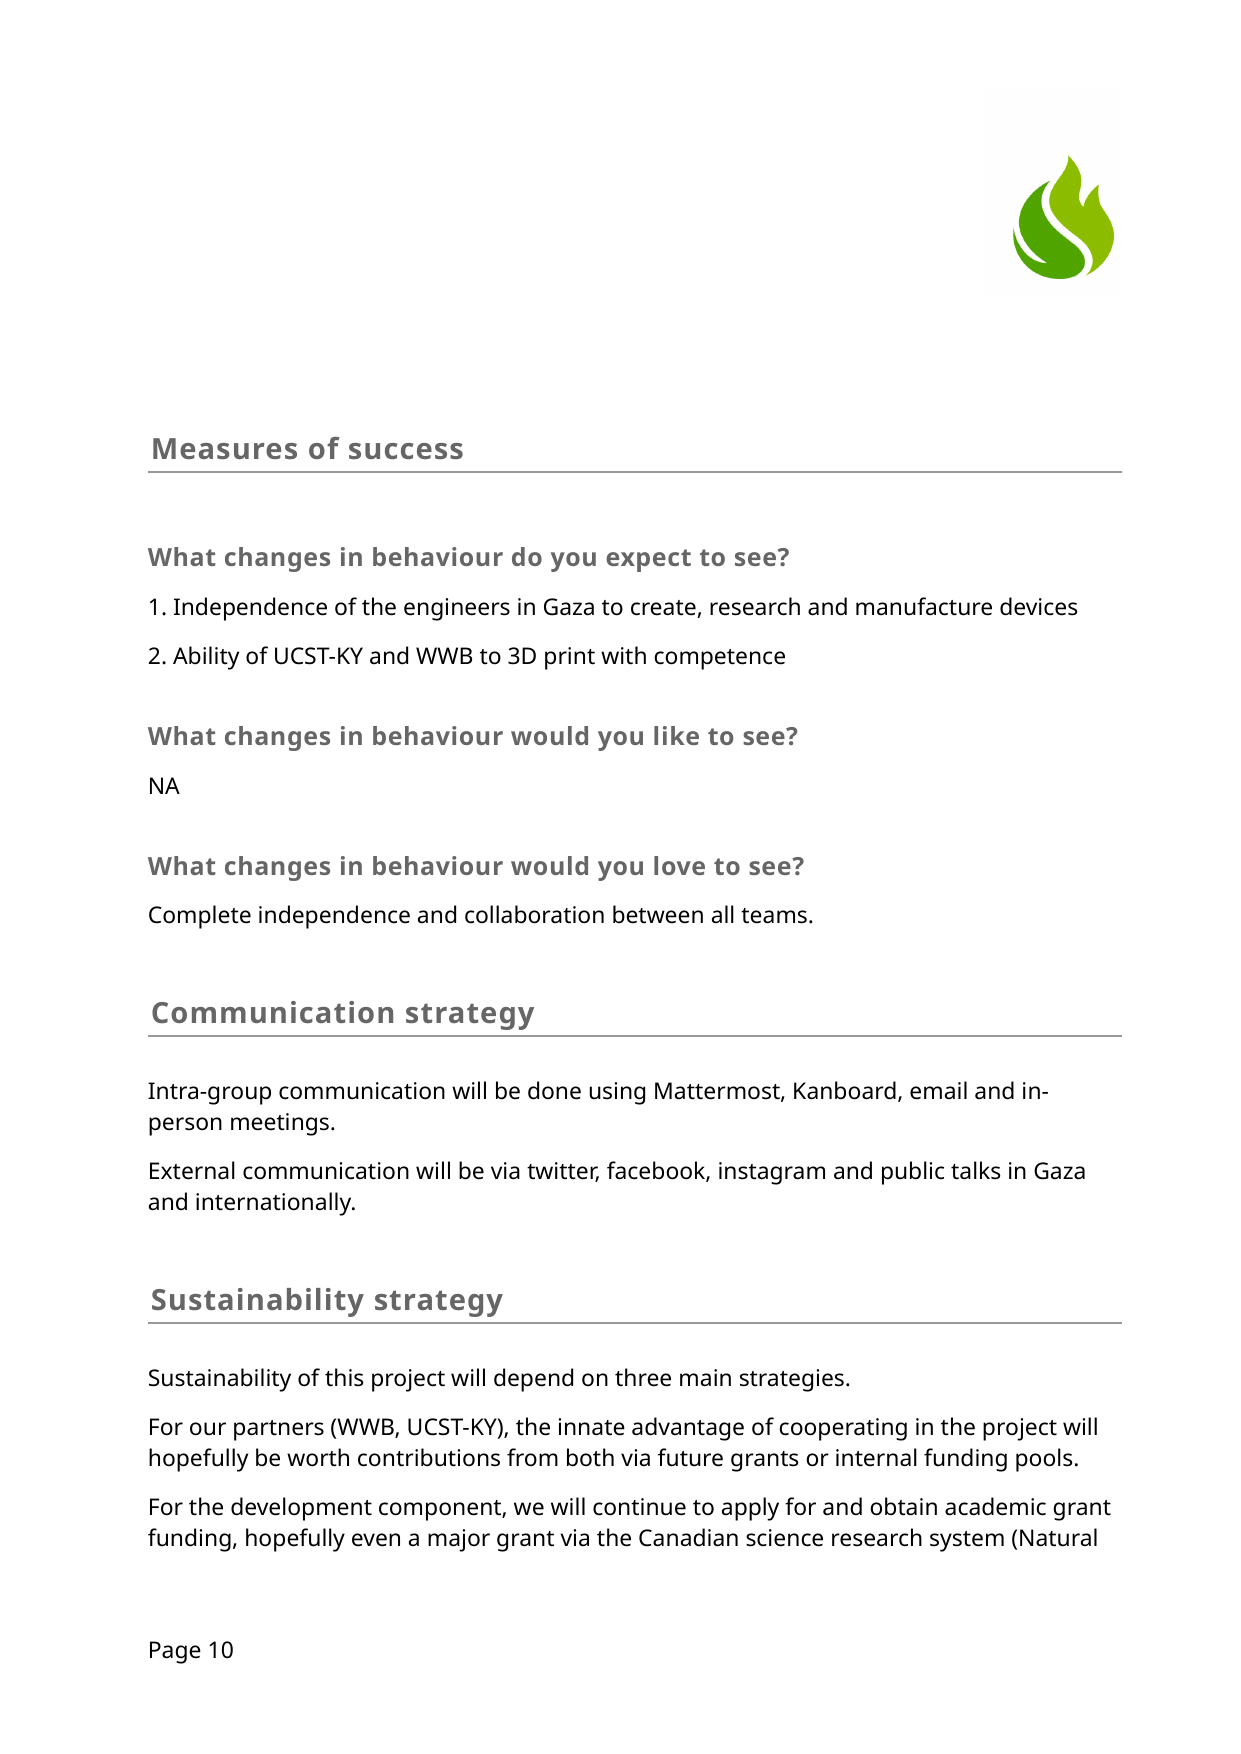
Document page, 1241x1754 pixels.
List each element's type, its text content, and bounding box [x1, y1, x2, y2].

text Sustainability of this project will depend on three main strategies. [148, 1362, 1122, 1393]
subtitle Sustainability strategy [148, 1276, 1122, 1322]
text External communication will be via twitter, facebook, instagram and public talks in Gaza and internationally. [148, 1155, 1122, 1217]
subtitle What changes in behaviour would you love to see? [148, 848, 1122, 882]
subtitle Communication strategy [148, 989, 1122, 1035]
subtitle Measures of success [148, 425, 1122, 471]
subtitle What changes in behaviour do you expect to see? [148, 540, 1122, 574]
subtitle What changes in behaviour would you like to see? [148, 719, 1122, 753]
text For our partners (WWB, UCST-KY), the innate advantage of cooperating in the project will hopefully be worth contributions from both via future grants or internal funding pools. [148, 1411, 1122, 1473]
text 1. Independence of the engineers in Gaza to create, research and manufacture devices [148, 591, 1122, 622]
text Complete independence and collaboration between all teams. [148, 899, 1122, 931]
text Intra-group communication will be done using Mattermost, Kanboard, email and in-person meetings. [148, 1075, 1122, 1137]
picture [981, 83, 1026, 298]
text For the development component, we will continue to apply for and obtain academic grant funding, hopefully even a major grant via the Canadian science research system (Natural [148, 1491, 1122, 1553]
text NA [148, 770, 1122, 801]
text 2. Ability of UCST-KY and WWB to 3D print with competence [148, 640, 1122, 671]
